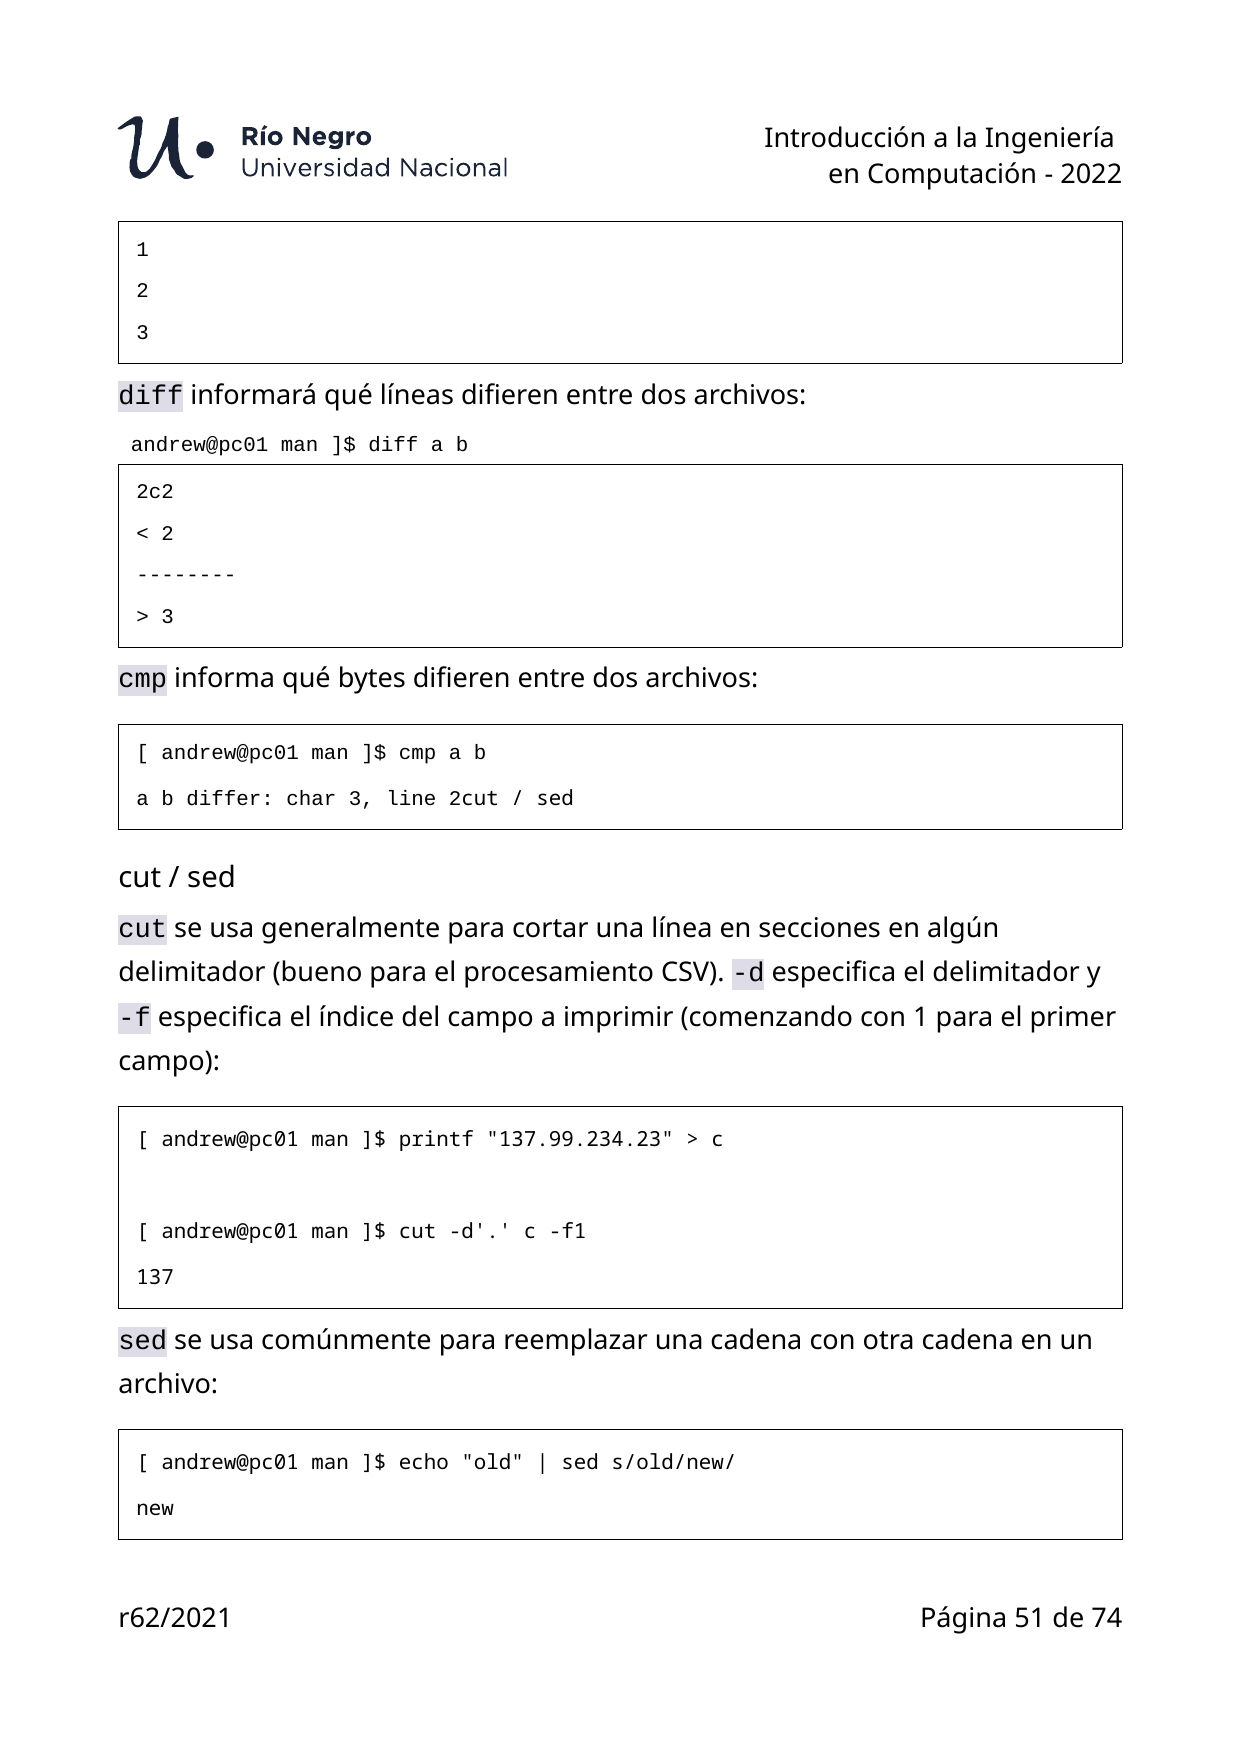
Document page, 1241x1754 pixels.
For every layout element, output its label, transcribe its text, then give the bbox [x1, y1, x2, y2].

subtitle cut / sed [118, 856, 1122, 896]
text 137 [119, 1244, 1122, 1308]
text cut se usa generalmente para cortar una línea en secciones en algún delimitador (bueno para el procesamiento CSV). -d especifica el delimitador y -f especifica el índice del campo a imprimir (comenzando con 1 para el primer campo): [118, 908, 1122, 1078]
text 2c2 [119, 465, 1122, 505]
text 2 [119, 263, 1122, 304]
text 3 [119, 304, 1122, 363]
text cmp informa qué bytes difieren entre dos archivos: [118, 659, 1122, 696]
text > 3 [119, 588, 1122, 647]
text [ andrew@pc01 man ]$ cmp a b [119, 725, 1122, 765]
text [ andrew@pc01 man ]$ printf "137.99.234.23" > c [119, 1107, 1122, 1152]
text sed se usa comúnmente para reemplazar una cadena con otra cadena en un archivo: [118, 1320, 1122, 1402]
text -------- [119, 546, 1122, 588]
text < 2 [119, 505, 1122, 546]
text a b differ: char 3, line 2cut / sed [119, 765, 1122, 829]
text [ andrew@pc01 man ]$ cut -d'.' c -f1 [119, 1198, 1122, 1244]
text new [119, 1476, 1122, 1539]
text [ andrew@pc01 man ]$ echo "old" | sed s/old/new/ [119, 1430, 1122, 1476]
text diff informará qué líneas difieren entre dos archivos: [118, 375, 1122, 412]
text 1 [119, 222, 1122, 263]
text andrew@pc01 man ]$ diff a b [118, 434, 1122, 458]
